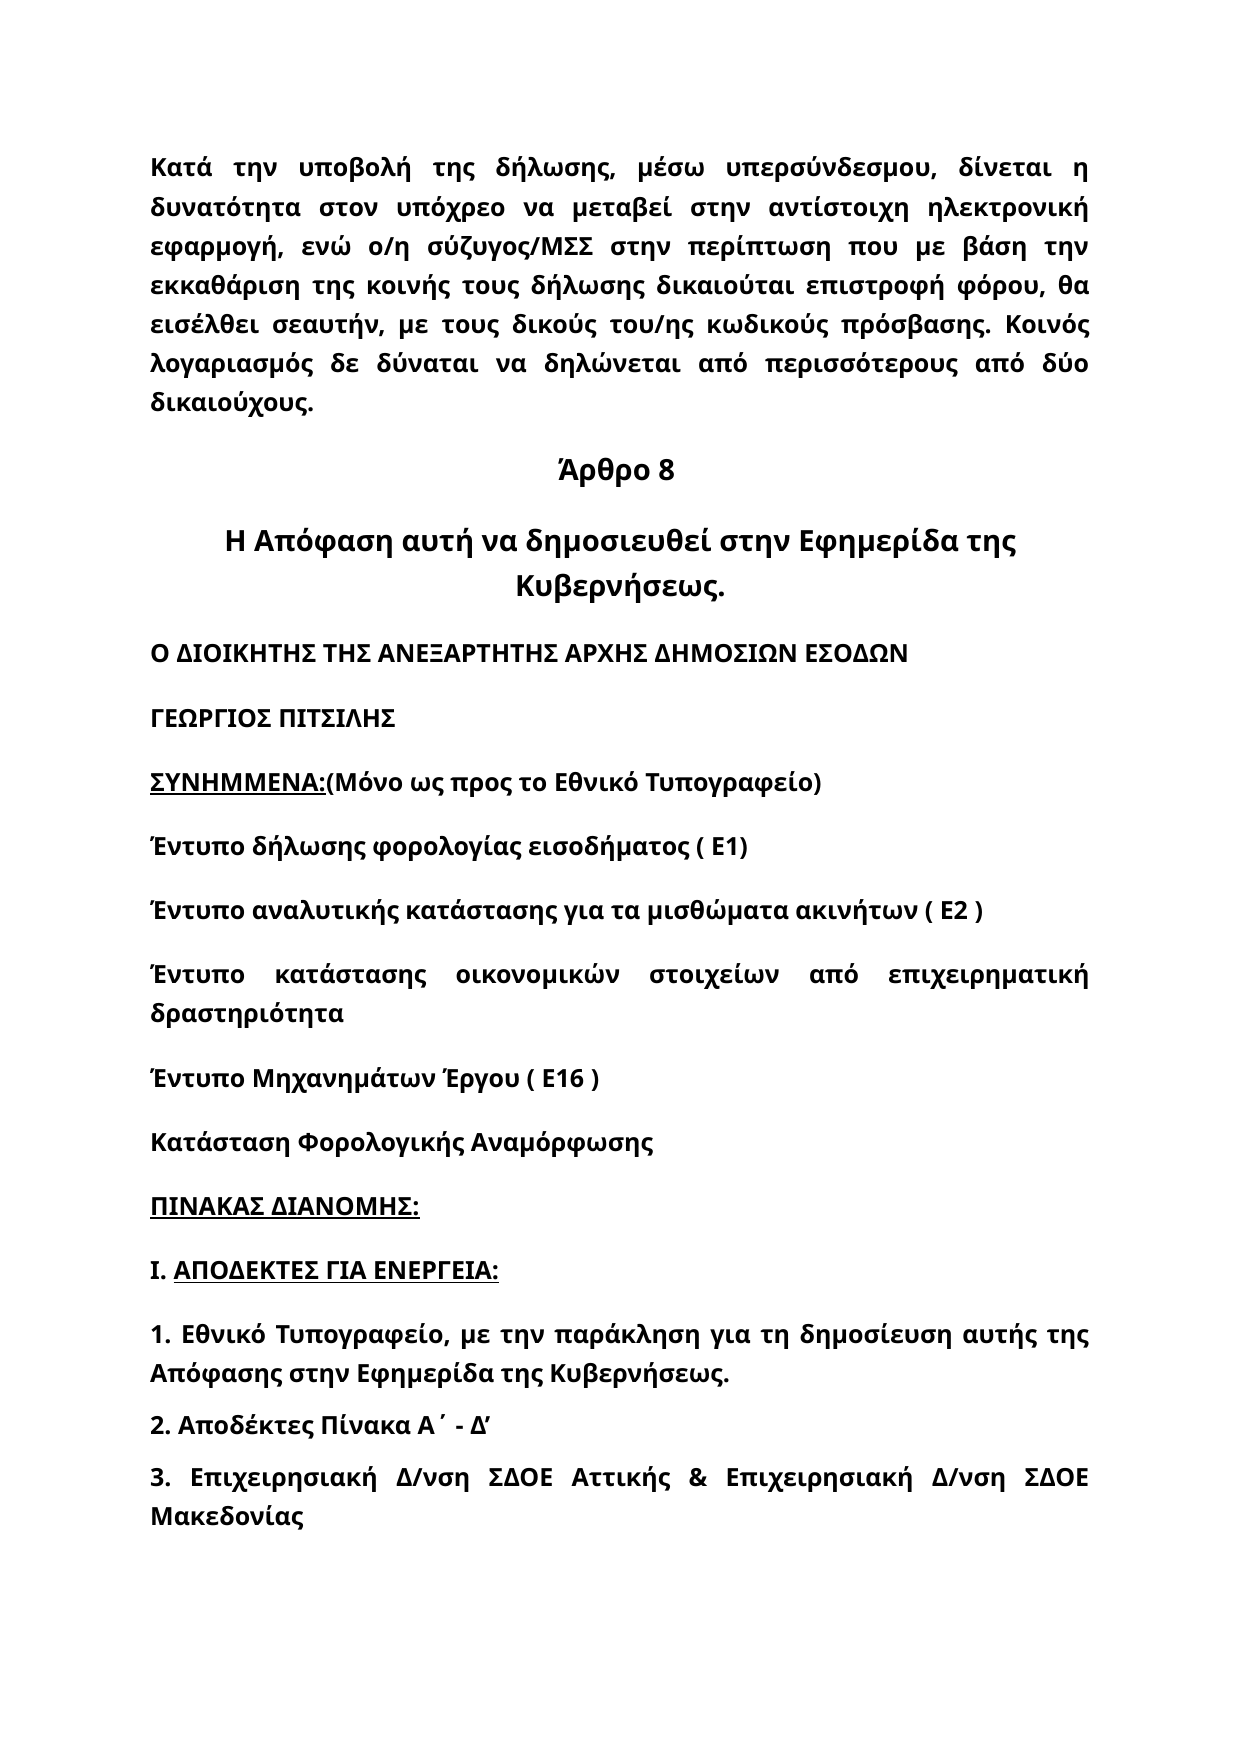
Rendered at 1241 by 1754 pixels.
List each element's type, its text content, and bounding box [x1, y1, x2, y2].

text Κατά την υποβολή της δήλωσης, μέσω υπερσύνδεσμου, δίνεται η δυνατότητα στον υπόχρεο να μεταβεί στην αντίστοιχη ηλεκτρονική εφαρμογή, ενώ ο/η σύζυγος/ΜΣΣ στην περίπτωση που με βάση την εκκαθάριση της κοινής τους δήλωσης δικαιούται επιστροφή φόρου, θα εισέλθει σεαυτήν, με τους δικούς του/ης κωδικούς πρόσβασης. Κοινός λογαριασμός δε δύναται να δηλώνεται από περισσότερους από δύο δικαιούχους. [150, 150, 1090, 419]
subtitle Άρθρο 8 [150, 449, 1090, 489]
text Κατάσταση Φορολογικής Αναμόρφωσης [150, 1124, 1090, 1158]
text Έντυπο δήλωσης φορολογίας εισοδήματος ( Ε1) [150, 828, 1090, 863]
text Ι. ΑΠΟΔΕΚΤΕΣ ΓΙΑ ΕΝΕΡΓΕΙΑ: [150, 1253, 1090, 1287]
text ΠΙΝΑΚΑΣ ΔΙΑΝΟΜΗΣ: [150, 1188, 1090, 1223]
subtitle Η Απόφαση αυτή να δημοσιευθεί στην Εφημερίδα της Κυβερνήσεως. [150, 520, 1090, 605]
text ΓΕΩΡΓΙΟΣ ΠΙΤΣΙΛΗΣ [150, 700, 1090, 734]
text 2. Αποδέκτες Πίνακα Α΄ - Δ’ [150, 1408, 1090, 1442]
text Έντυπο αναλυτικής κατάστασης για τα μισθώματα ακινήτων ( Ε2 ) [150, 893, 1090, 927]
text Ο ΔΙΟΙΚΗΤΗΣ ΤΗΣ ΑΝΕΞΑΡΤΗΤΗΣ ΑΡΧΗΣ ΔΗΜΟΣΙΩΝ ΕΣΟΔΩΝ [150, 636, 1090, 670]
text Έντυπο Μηχανημάτων Έργου ( Ε16 ) [150, 1060, 1090, 1094]
text 1. Εθνικό Τυπογραφείο, με την παράκληση για τη δημοσίευση αυτής της Απόφασης στην Εφημερίδα της Κυβερνήσεως. [150, 1317, 1090, 1390]
text 3. Επιχειρησιακή Δ/νση ΣΔΟΕ Αττικής & Επιχειρησιακή Δ/νση ΣΔΟΕ Μακεδονίας [150, 1459, 1090, 1533]
text ΣΥΝΗΜΜΕΝΑ:(Μόνο ως προς το Εθνικό Τυπογραφείο) [150, 764, 1090, 798]
text Έντυπο κατάστασης οικονομικών στοιχείων από επιχειρηματική δραστηριότητα [150, 957, 1090, 1030]
